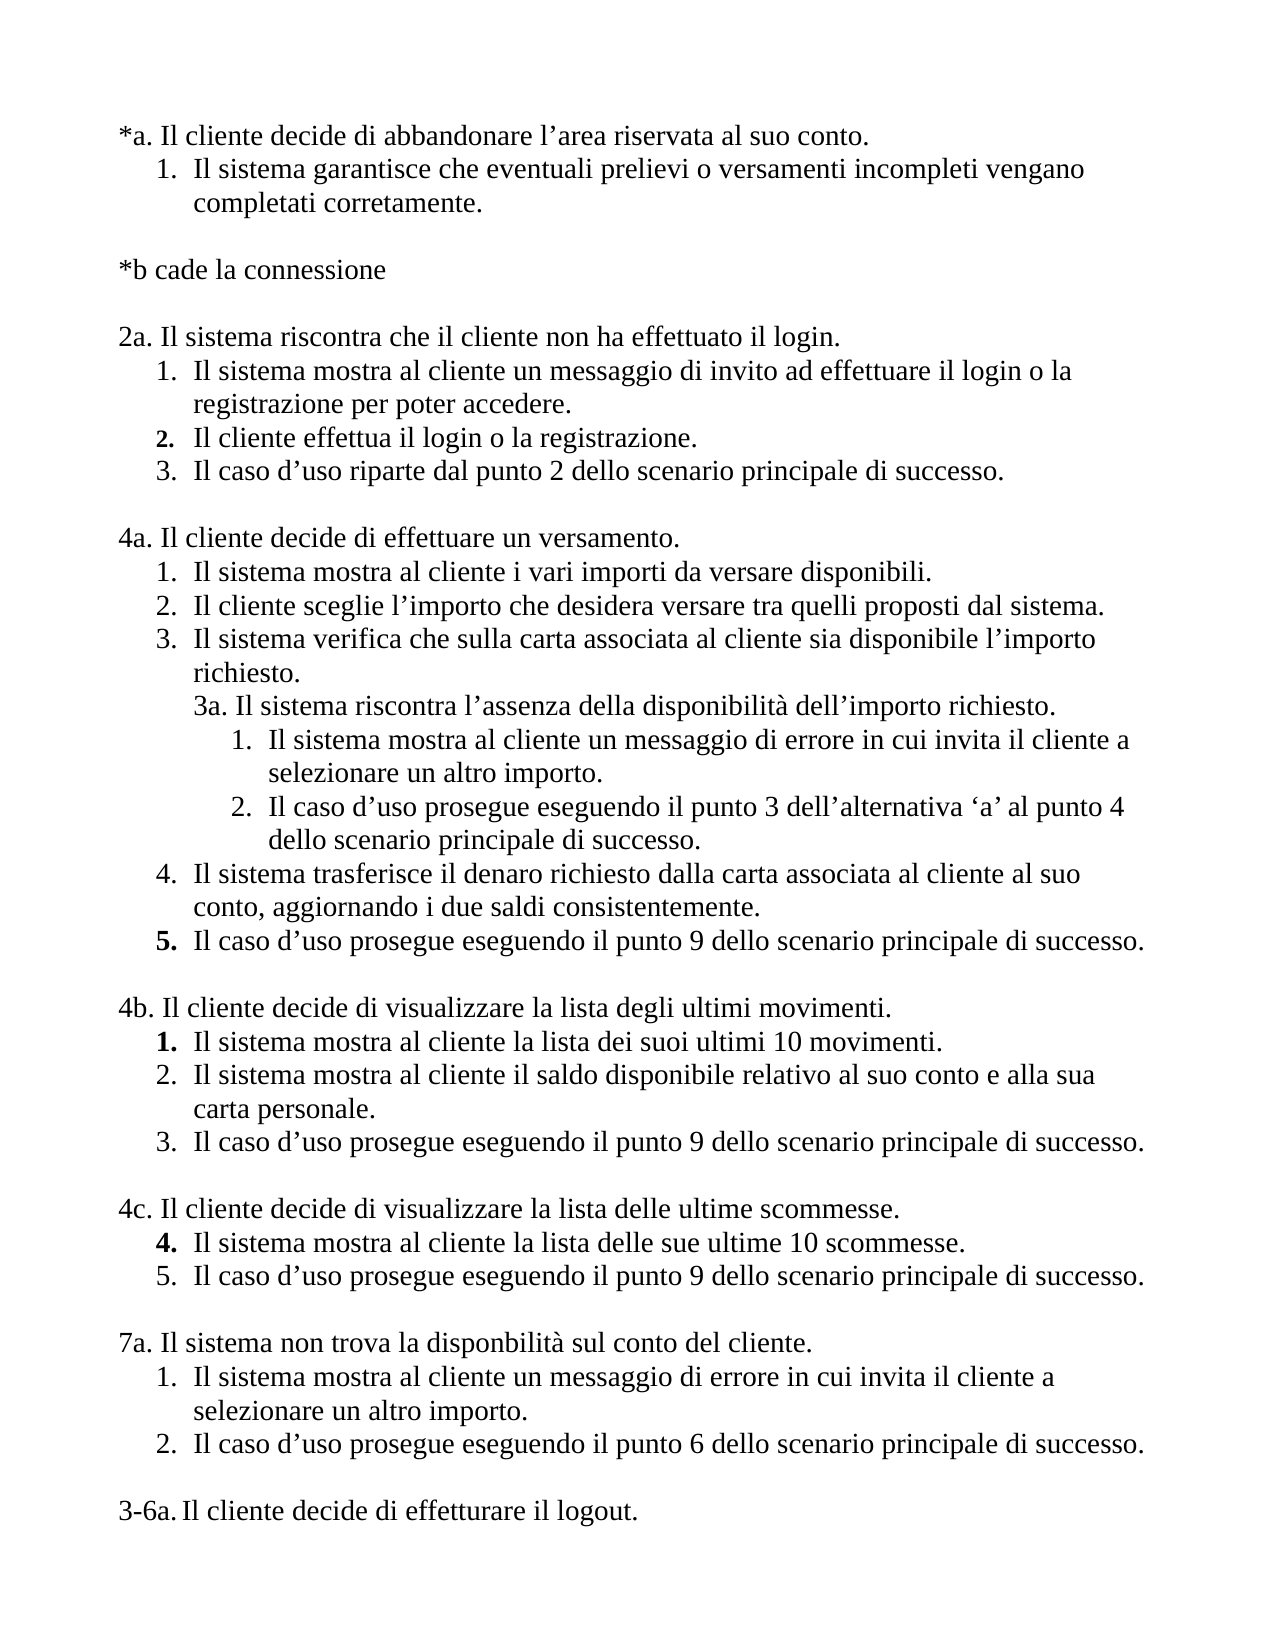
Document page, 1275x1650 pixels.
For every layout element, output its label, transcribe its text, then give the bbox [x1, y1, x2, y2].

text 4a. Il cliente decide di effettuare un versamento. [118, 521, 1157, 554]
list Il sistema mostra al cliente la lista delle sue ultime 10 scommesse. [156, 1225, 1157, 1258]
list Il sistema mostra al cliente i vari importi da versare disponibili. [156, 554, 1157, 588]
text 7a. Il sistema non trova la disponbilità sul conto del cliente. [118, 1326, 1157, 1359]
text *a. Il cliente decide di abbandonare l’area riservata al suo conto. [118, 118, 1157, 152]
text *b cade la connessione [118, 252, 1157, 286]
list Il sistema verifica che sulla carta associata al cliente sia disponibile l’importo richiesto. [156, 621, 1157, 688]
text 2a. Il sistema riscontra che il cliente non ha effettuato il login. [118, 319, 1157, 353]
text 4b. Il cliente decide di visualizzare la lista degli ultimi movimenti. [118, 990, 1157, 1024]
list Il caso d’uso prosegue eseguendo il punto 6 dello scenario principale di successo. [156, 1426, 1157, 1460]
list Il sistema mostra al cliente la lista dei suoi ultimi 10 movimenti. [156, 1024, 1157, 1057]
list Il caso d’uso prosegue eseguendo il punto 3 dell’alternativa ‘a’ al punto 4 dello scenario principale di successo. [231, 789, 1157, 856]
list 3a. Il sistema riscontra l’assenza della disponibilità dell’importo richiesto. [156, 688, 1157, 722]
list Il caso d’uso prosegue eseguendo il punto 9 dello scenario principale di successo. [156, 1258, 1157, 1292]
list Il sistema garantisce che eventuali prelievi o versamenti incompleti vengano completati corretamente. [156, 152, 1157, 219]
list Il sistema mostra al cliente il saldo disponibile relativo al suo conto e alla sua carta personale. [156, 1057, 1157, 1124]
text 4c. Il cliente decide di visualizzare la lista delle ultime scommesse. [118, 1191, 1157, 1225]
list Il caso d’uso riparte dal punto 2 dello scenario principale di successo. [156, 453, 1157, 487]
list Il sistema trasferisce il denaro richiesto dalla carta associata al cliente al suo conto, aggiornando i due saldi consistentemente. [156, 856, 1157, 923]
list Il caso d’uso prosegue eseguendo il punto 9 dello scenario principale di successo. [156, 923, 1157, 957]
list Il cliente sceglie l’importo che desidera versare tra quelli proposti dal sistema. [156, 588, 1157, 621]
list Il sistema mostra al cliente un messaggio di invito ad effettuare il login o la registrazione per poter accedere. [156, 353, 1157, 420]
list Il sistema mostra al cliente un messaggio di errore in cui invita il cliente a selezionare un altro importo. [156, 1359, 1157, 1426]
list Il caso d’uso prosegue eseguendo il punto 9 dello scenario principale di successo. [156, 1124, 1157, 1158]
text 3-6a. Il cliente decide di effetturare il logout. [118, 1493, 1157, 1527]
list Il sistema mostra al cliente un messaggio di errore in cui invita il cliente a selezionare un altro importo. [231, 722, 1157, 789]
list Il cliente effettua il login o la registrazione. [156, 420, 1157, 453]
